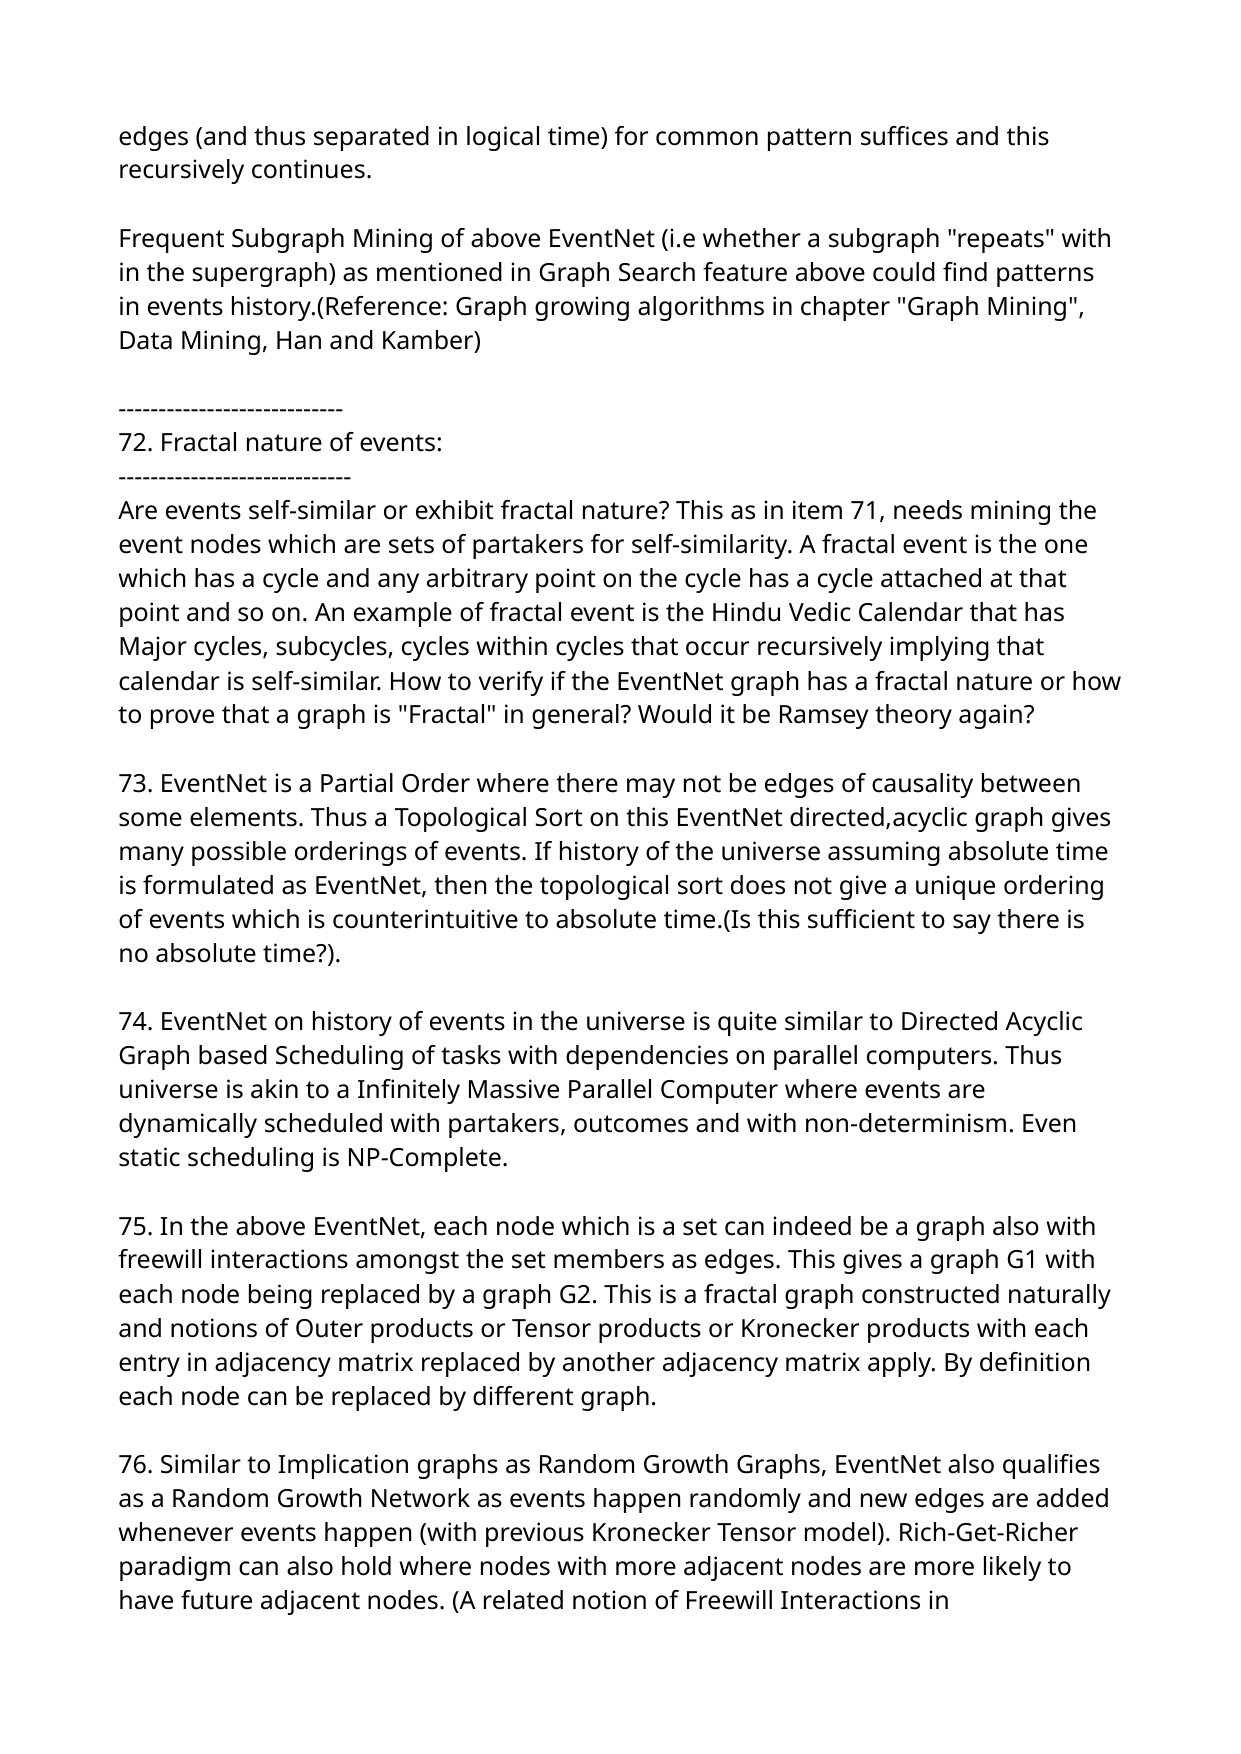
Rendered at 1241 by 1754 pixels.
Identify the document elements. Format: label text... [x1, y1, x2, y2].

text ---------------------------- [118, 391, 1122, 425]
text edges (and thus separated in logical time) for common pattern suffices and this recursively continues. [118, 118, 1122, 186]
text Frequent Subgraph Mining of above EventNet (i.e whether a subgraph "repeats" with in the supergraph) as mentioned in Graph Search feature above could find patterns in events history.(Reference: Graph growing algorithms in chapter "Graph Mining", Data Mining, Han and Kamber) [118, 220, 1122, 357]
text 74. EventNet on history of events in the universe is quite similar to Directed Acyclic Graph based Scheduling of tasks with dependencies on parallel computers. Thus universe is akin to a Infinitely Massive Parallel Computer where events are dynamically scheduled with partakers, outcomes and with non-determinism. Even static scheduling is NP-Complete. [118, 1004, 1122, 1174]
text 72. Fractal nature of events: [118, 425, 1122, 459]
text Are events self-similar or exhibit fractal nature? This as in item 71, needs mining the event nodes which are sets of partakers for self-similarity. A fractal event is the one which has a cycle and any arbitrary point on the cycle has a cycle attached at that point and so on. An example of fractal event is the Hindu Vedic Calendar that has Major cycles, subcycles, cycles within cycles that occur recursively implying that calendar is self-similar. How to verify if the EventNet graph has a fractal nature or how to prove that a graph is "Fractal" in general? Would it be Ramsey theory again? [118, 493, 1122, 731]
text 73. EventNet is a Partial Order where there may not be edges of causality between some elements. Thus a Topological Sort on this EventNet directed,acyclic graph gives many possible orderings of events. If history of the universe assuming absolute time is formulated as EventNet, then the topological sort does not give a unique ordering of events which is counterintuitive to absolute time.(Is this sufficient to say there is no absolute time?). [118, 765, 1122, 970]
text 75. In the above EventNet, each node which is a set can indeed be a graph also with freewill interactions amongst the set members as edges. This gives a graph G1 with each node being replaced by a graph G2. This is a fractal graph constructed naturally and notions of Outer products or Tensor products or Kronecker products with each entry in adjacency matrix replaced by another adjacency matrix apply. By definition each node can be replaced by different graph. [118, 1208, 1122, 1412]
text 76. Similar to Implication graphs as Random Growth Graphs, EventNet also qualifies as a Random Growth Network as events happen randomly and new edges are added whenever events happen (with previous Kronecker Tensor model). Rich-Get-Richer paradigm can also hold where nodes with more adjacent nodes are more likely to have future adjacent nodes. (A related notion of Freewill Interactions in [118, 1447, 1122, 1617]
text ----------------------------- [118, 459, 1122, 493]
